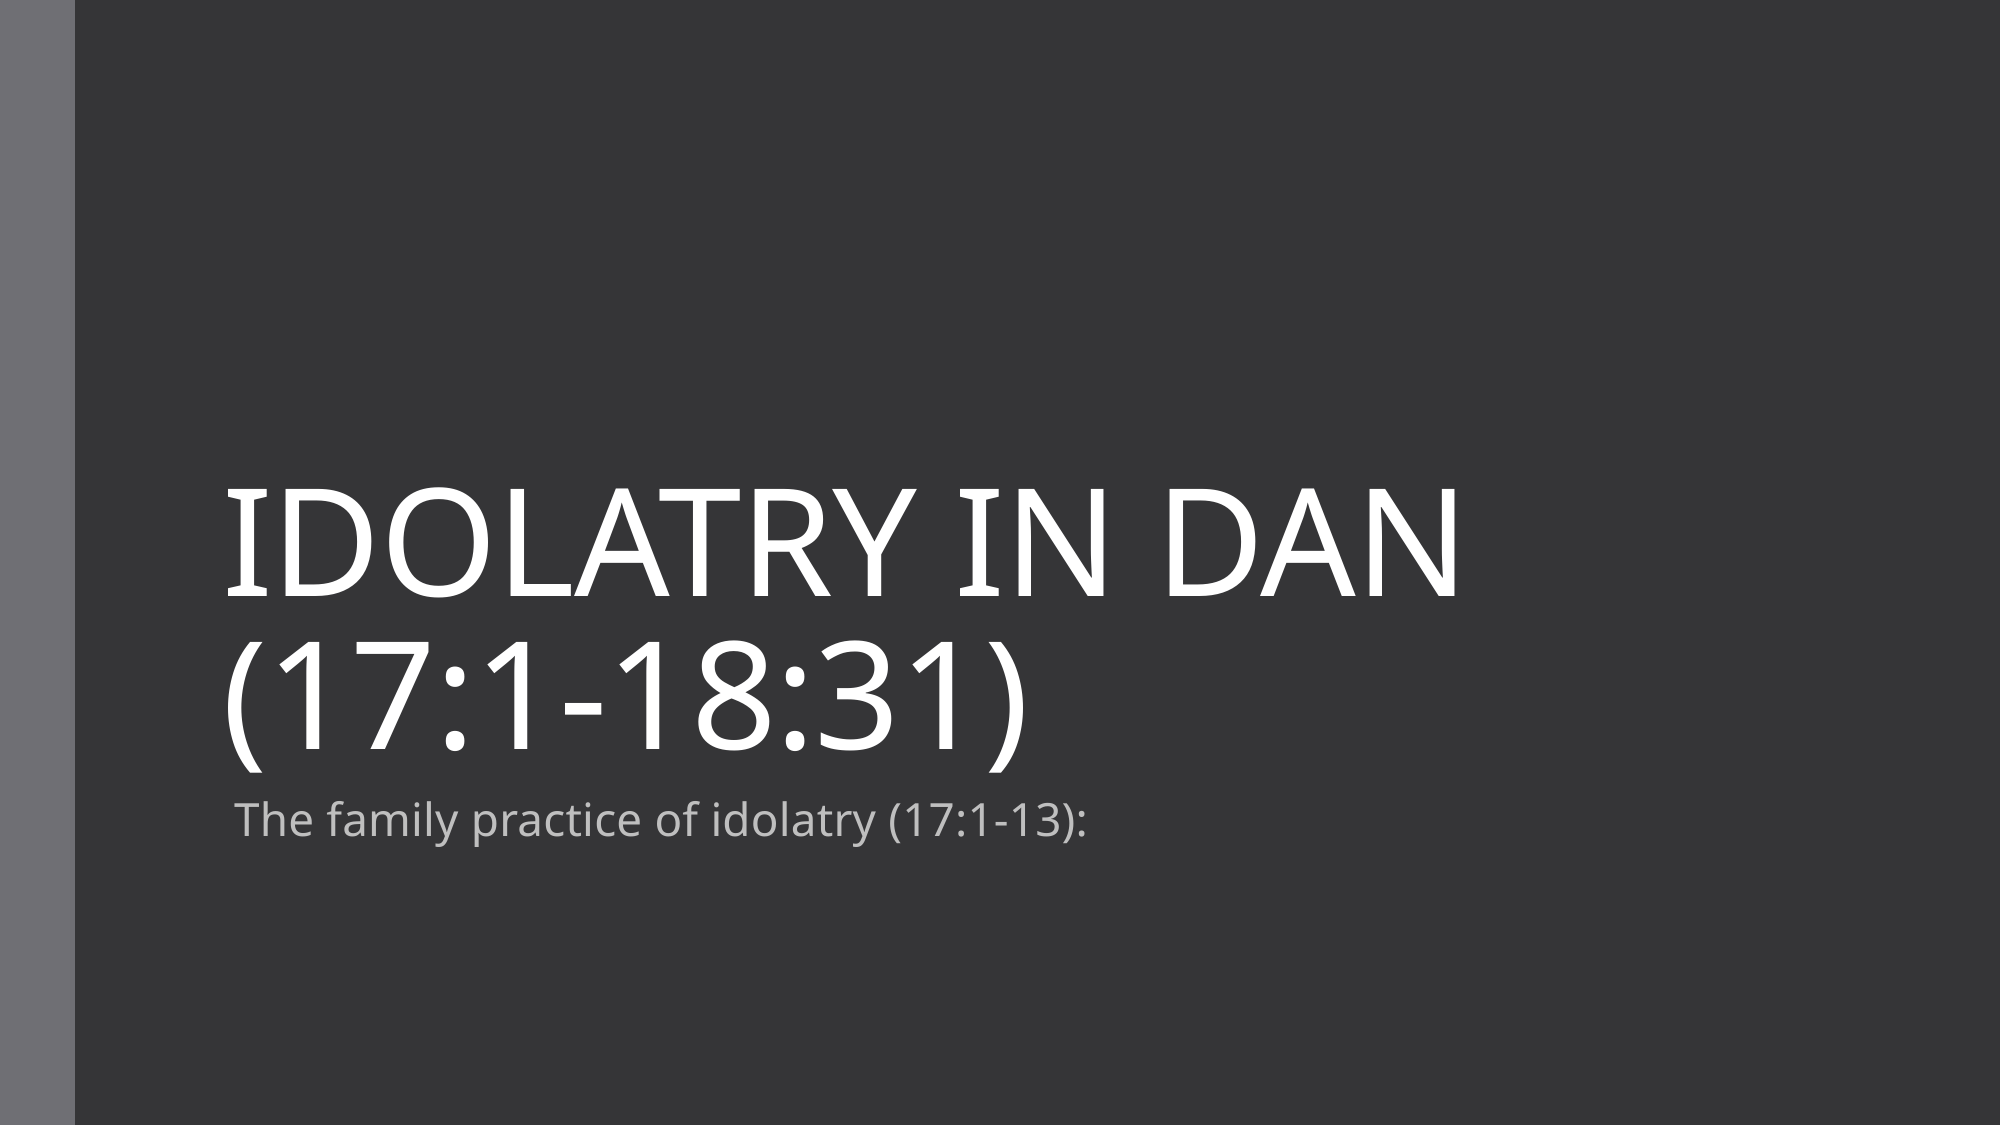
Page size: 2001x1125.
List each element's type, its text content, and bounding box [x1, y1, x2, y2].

subtitle The family practice of idolatry (17:1-13): [206, 787, 1752, 1066]
title IDOLATRY IN DAN (17:1-18:31) [206, 124, 1752, 787]
